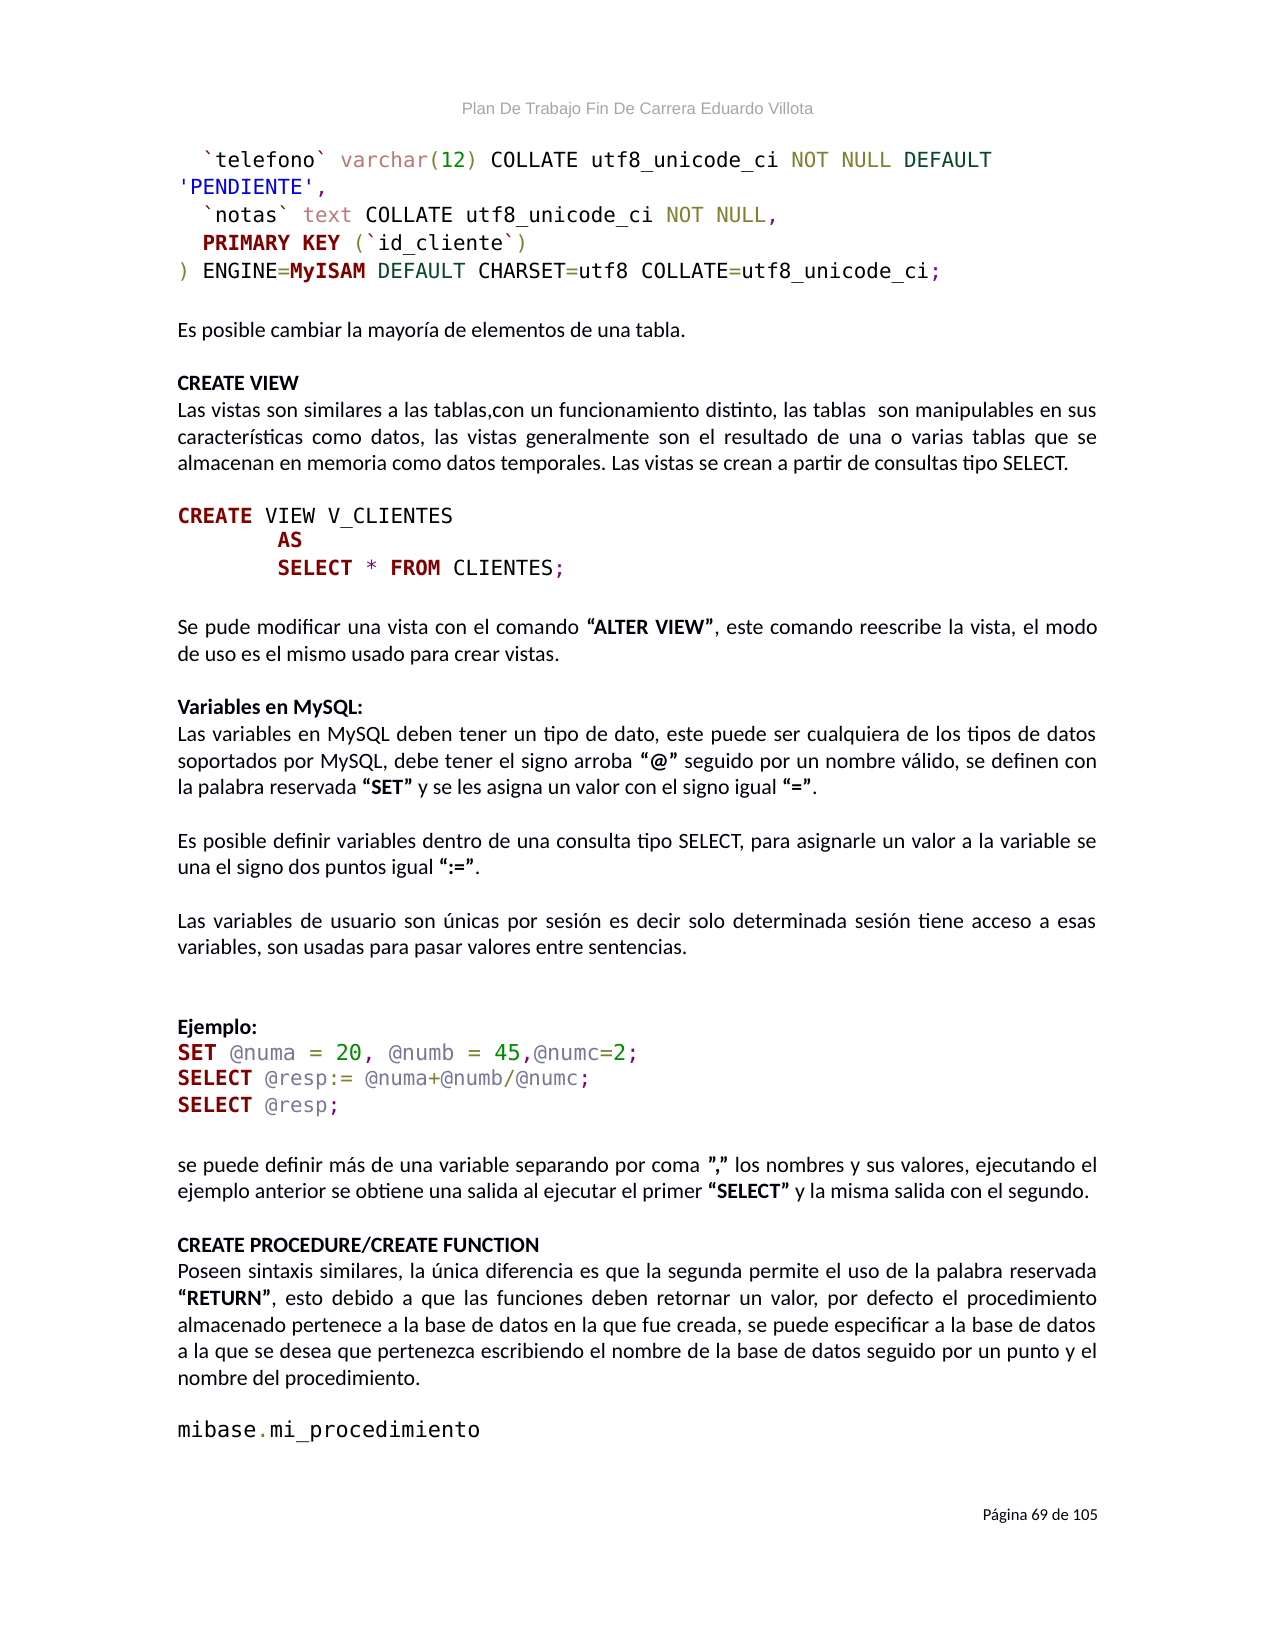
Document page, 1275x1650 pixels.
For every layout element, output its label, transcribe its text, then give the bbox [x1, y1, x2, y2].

text Las variables en MySQL deben tener un tipo de dato, este puede ser cualquiera de los tipos de datos soportados por MySQL, debe tener el signo arroba “@” seguido por un nombre válido, se definen con la palabra reservada “SET” y se les asigna un valor con el signo igual “=”. [177, 720, 1098, 800]
text se puede definir más de una variable separando por coma ”,” los nombres y sus valores, ejecutando el ejemplo anterior se obtiene una salida al ejecutar el primer “SELECT” y la misma salida con el segundo. [177, 1151, 1098, 1204]
text SELECT @resp; [177, 1093, 1098, 1118]
text SET @numa = 20, @numb = 45,@numc=2; [177, 1040, 1098, 1066]
text mibase.mi_procedimiento [177, 1417, 1098, 1443]
text CREATE VIEW [177, 369, 1098, 396]
text `telefono` varchar(12) COLLATE utf8_unicode_ci NOT NULL DEFAULT 'PENDIENTE', [177, 148, 1098, 200]
text SELECT * FROM CLIENTES; [177, 556, 1098, 581]
text Es posible definir variables dentro de una consulta tipo SELECT, para asignarle un valor a la variable se una el signo dos puntos igual “:=”. [177, 827, 1098, 880]
text AS [177, 528, 1098, 553]
text Es posible cambiar la mayoría de elementos de una tabla. [177, 316, 1098, 343]
text Ejemplo: [177, 1013, 1098, 1040]
text CREATE PROCEDURE/CREATE FUNCTION [177, 1231, 1098, 1257]
text CREATE VIEW V_CLIENTES [177, 504, 1098, 528]
text PRIMARY KEY (`id_cliente`) [177, 231, 1098, 255]
text Las vistas son similares a las tablas,con un funcionamiento distinto, las tablas son manipulables en sus características como datos, las vistas generalmente son el resultado de una o varias tablas que se almacenan en memoria como datos temporales. Las vistas se crean a partir de consultas tipo SELECT. [177, 396, 1098, 476]
text Variables en MySQL: [177, 693, 1098, 720]
text Las variables de usuario son únicas por sesión es decir solo determinada sesión tiene acceso a esas variables, son usadas para pasar valores entre sentencias. [177, 907, 1098, 960]
text Poseen sintaxis similares, la única diferencia es que la segunda permite el uso de la palabra reservada “RETURN”, esto debido a que las funciones deben retornar un valor, por defecto el procedimiento almacenado pertenece a la base de datos en la que fue creada, se puede especificar a la base de datos a la que se desea que pertenezca escribiendo el nombre de la base de datos seguido por un punto y el nombre del procedimiento. [177, 1257, 1098, 1391]
text Se pude modificar una vista con el comando “ALTER VIEW”, este comando reescribe la vista, el modo de uso es el mismo usado para crear vistas. [177, 613, 1098, 667]
text `notas` text COLLATE utf8_unicode_ci NOT NULL, [177, 203, 1098, 227]
text ) ENGINE=MyISAM DEFAULT CHARSET=utf8 COLLATE=utf8_unicode_ci; [177, 259, 1098, 283]
text SELECT @resp:= @numa+@numb/@numc; [177, 1066, 1098, 1090]
